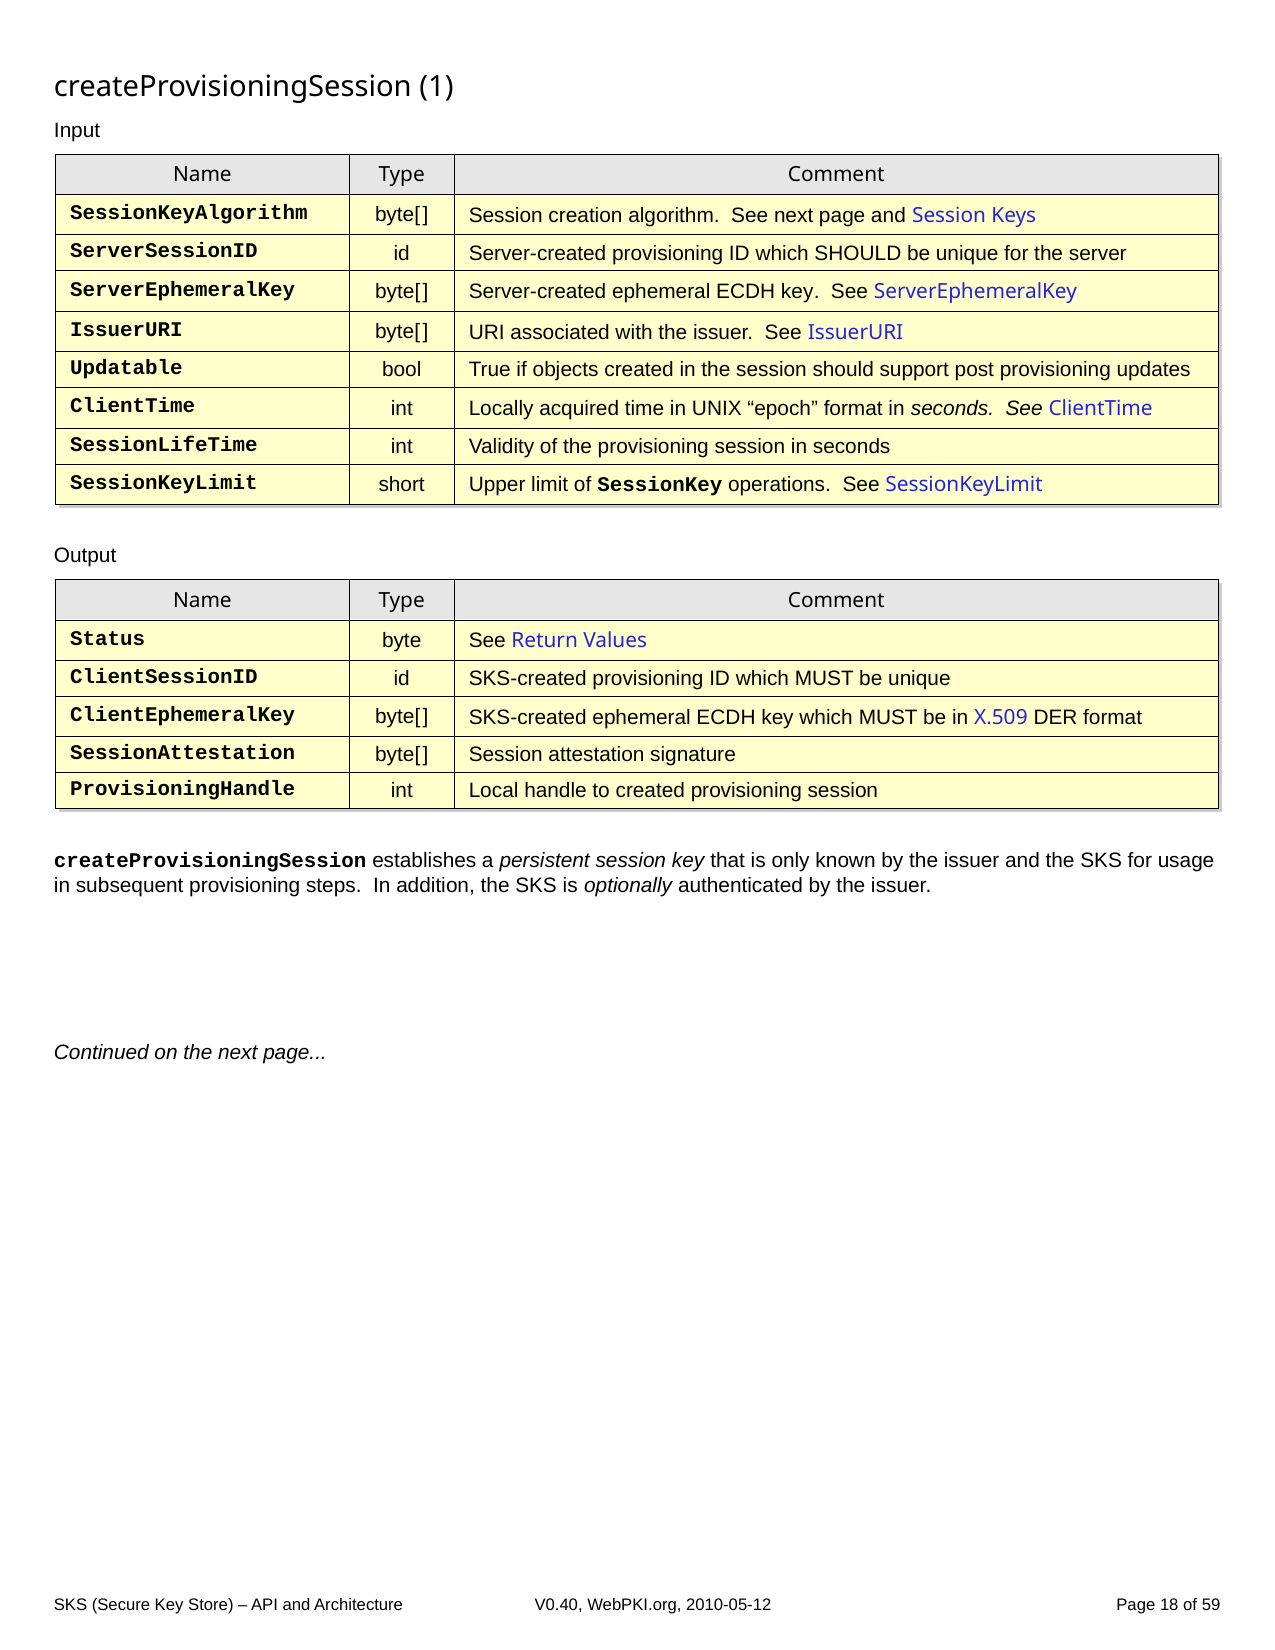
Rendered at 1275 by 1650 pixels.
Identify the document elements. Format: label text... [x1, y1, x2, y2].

table_cell int [350, 388, 454, 427]
table_cell Updatable [56, 352, 349, 387]
table_cell Validity of the provisioning session in seconds [455, 429, 1218, 463]
table_cell URI associated with the issuer. See IssuerURI [455, 312, 1218, 351]
table_cell Session creation algorithm. See next page and Session Keys [455, 195, 1218, 234]
table_cell Server-created ephemeral ECDH key. See ServerEphemeralKey [455, 271, 1218, 311]
table_cell ServerSessionID [56, 235, 349, 270]
table_cell Local handle to created provisioning session [455, 773, 1218, 808]
table_cell SessionKeyLimit [56, 465, 349, 504]
text createProvisioningSession establishes a persistent session key that is only known by the issuer and the SKS for usage in subsequent provisioning steps. In addition, the SKS is optionally authenticated by the issuer. [54, 847, 1221, 897]
table_header Comment [455, 580, 1218, 619]
table_header Type [350, 580, 454, 619]
table_cell byte[ ] [350, 697, 454, 736]
table_cell byte[ ] [350, 737, 454, 772]
text Continued on the next page... [54, 1040, 1221, 1064]
table_cell SKS-created provisioning ID which MUST be unique [455, 661, 1218, 696]
table_cell ClientTime [56, 388, 349, 427]
table_header Comment [455, 155, 1218, 194]
table_header Type [350, 155, 454, 194]
table_cell ClientEphemeralKey [56, 697, 349, 736]
table_cell short [350, 465, 454, 504]
table_cell IssuerURI [56, 312, 349, 351]
text Input [54, 118, 1221, 142]
table_header Name [56, 580, 349, 619]
table_cell ProvisioningHandle [56, 773, 349, 808]
table_cell SKS-created ephemeral ECDH key which MUST be in X.509 DER format [455, 697, 1218, 736]
table_header Name [56, 155, 349, 194]
table_cell SessionLifeTime [56, 429, 349, 463]
table_cell SessionAttestation [56, 737, 349, 772]
table_cell Locally acquired time in UNIX “epoch” format in seconds. See ClientTime [455, 388, 1218, 427]
table_cell byte[ ] [350, 271, 454, 311]
table_cell SessionKeyAlgorithm [56, 195, 349, 234]
table_cell ServerEphemeralKey [56, 271, 349, 311]
table_cell id [350, 235, 454, 270]
table_cell int [350, 429, 454, 463]
table_cell See Return Values [455, 621, 1218, 660]
table_cell int [350, 773, 454, 808]
table_cell True if objects created in the session should support post provisioning updates [455, 352, 1218, 387]
subtitle createProvisioningSession (1) [54, 66, 1221, 105]
table_cell Server-created provisioning ID which SHOULD be unique for the server [455, 235, 1218, 270]
table_cell byte⁮[ ] [350, 312, 454, 351]
table_cell id [350, 661, 454, 696]
table_cell bool [350, 352, 454, 387]
table_cell byte [350, 621, 454, 660]
table_cell Status [56, 621, 349, 660]
table_cell Session attestation signature [455, 737, 1218, 772]
table_cell byte⁮[ ] [350, 195, 454, 234]
table_cell ClientSessionID [56, 661, 349, 696]
table_cell Upper limit of SessionKey operations. See SessionKeyLimit [455, 465, 1218, 504]
text Output [54, 543, 1221, 567]
